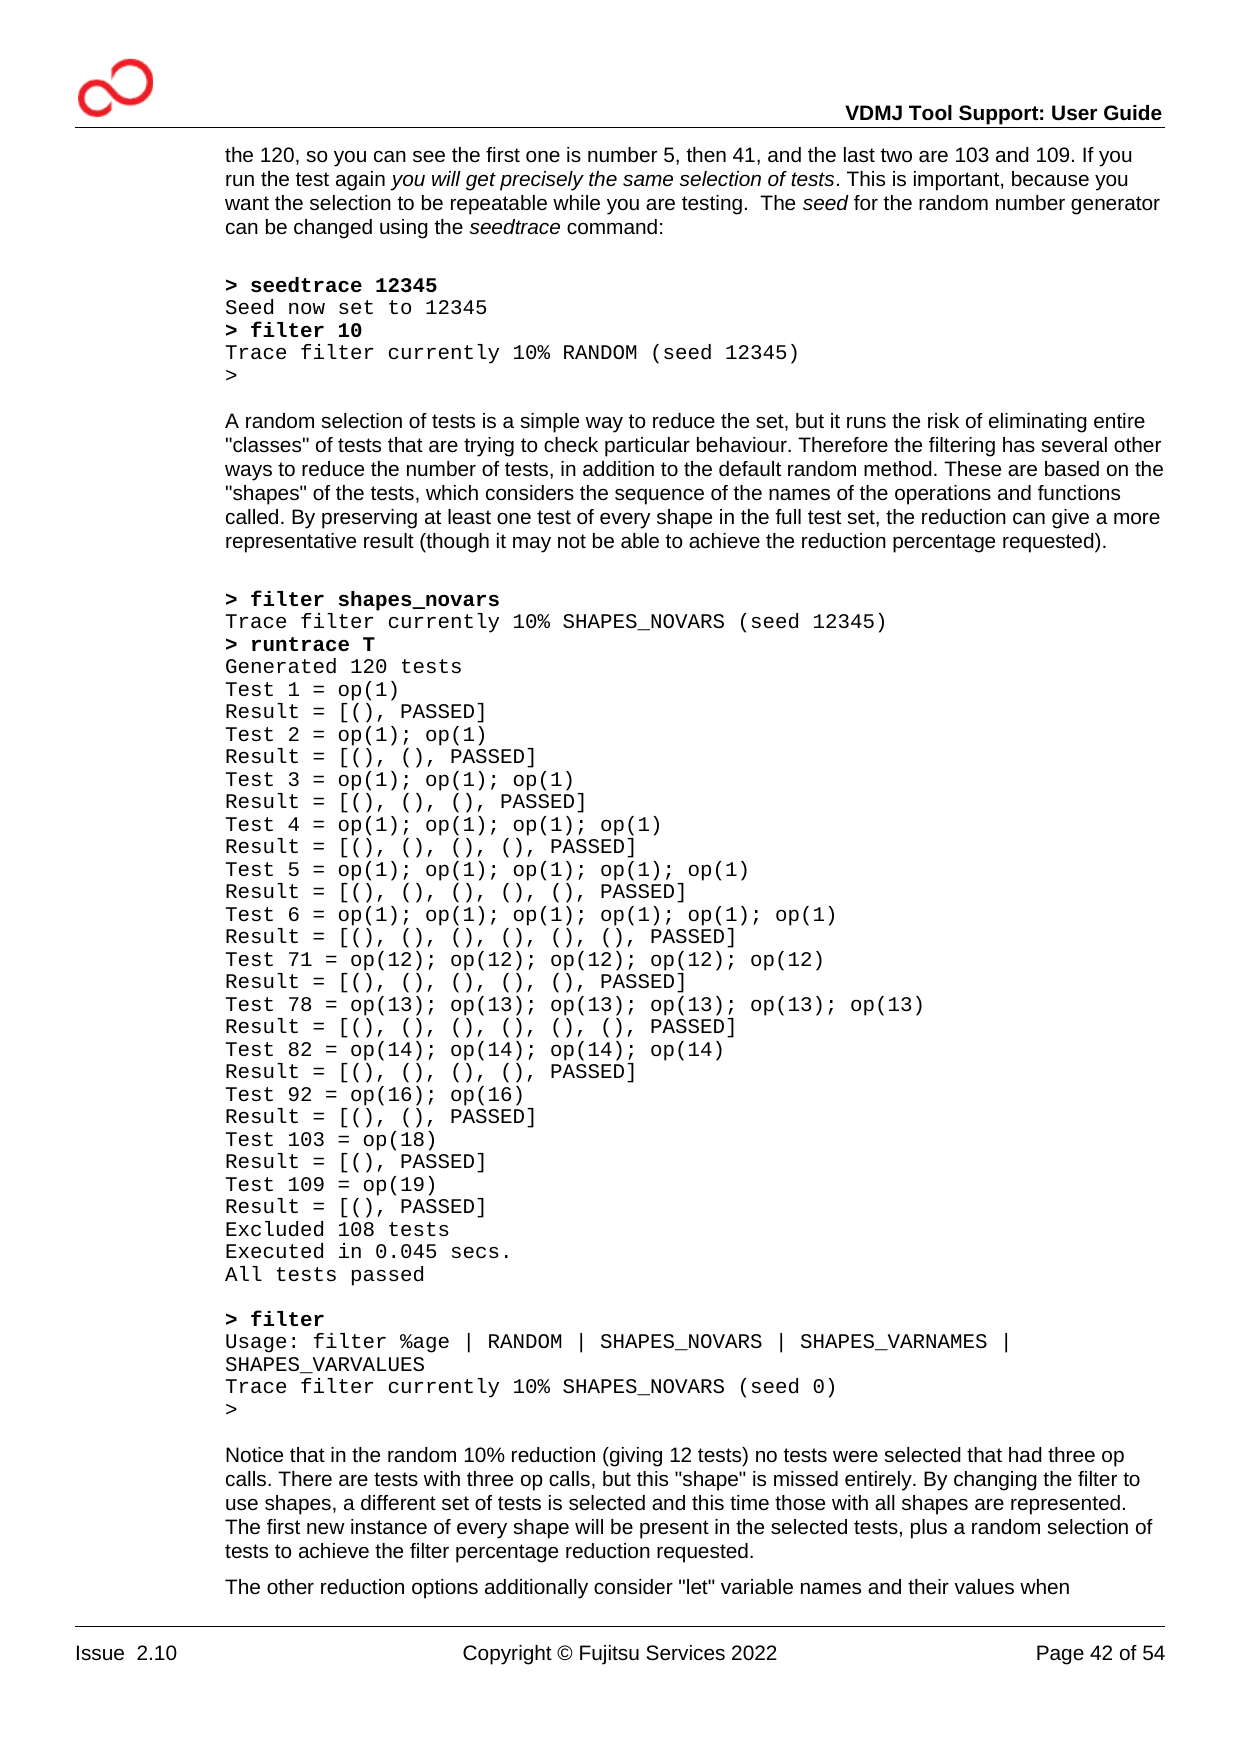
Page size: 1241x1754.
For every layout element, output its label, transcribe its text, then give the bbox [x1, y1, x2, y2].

text Test 6 = op(1); op(1); op(1); op(1); op(1); op(1) [225, 903, 1165, 926]
text > filter [225, 1308, 1165, 1331]
text Test 71 = op(12); op(12); op(12); op(12); op(12) [225, 948, 1165, 971]
text Result = [(), PASSED] [225, 701, 1165, 723]
text Test 2 = op(1); op(1) [225, 723, 1165, 746]
text A random selection of tests is a simple way to reduce the set, but it runs the risk of eliminating entire "classes" of tests that are trying to check particular behaviour. Therefore the filtering has several other ways to reduce the number of tests, in addition to the default random method. These are based on the "shapes" of the tests, which considers the sequence of the names of the operations and functions called. By preserving at least one test of every shape in the full test set, the reduction can give a more representative result (though it may not be able to achieve the reduction percentage requested). [225, 409, 1165, 553]
text Generated 120 tests [225, 656, 1165, 678]
text > filter shapes_novars [225, 588, 1165, 611]
text > filter 10 [225, 319, 1165, 342]
text Result = [(), (), (), PASSED] [225, 791, 1165, 813]
text Result = [(), (), PASSED] [225, 1106, 1165, 1128]
text > [225, 1398, 1165, 1421]
text Result = [(), PASSED] [225, 1151, 1165, 1173]
text All tests passed [225, 1263, 1165, 1286]
text Trace filter currently 10% SHAPES_NOVARS (seed 0) [225, 1376, 1165, 1398]
text > seedtrace 12345 [225, 274, 1165, 297]
text Test 82 = op(14); op(14); op(14); op(14) [225, 1038, 1165, 1061]
picture [78, 52, 153, 127]
text Test 78 = op(13); op(13); op(13); op(13); op(13); op(13) [225, 993, 1165, 1016]
text Test 92 = op(16); op(16) [225, 1083, 1165, 1106]
text Trace filter currently 10% SHAPES_NOVARS (seed 12345) [225, 611, 1165, 633]
text Trace filter currently 10% RANDOM (seed 12345) [225, 342, 1165, 364]
text Seed now set to 12345 [225, 297, 1165, 319]
text Result = [(), (), (), (), (), (), PASSED] [225, 1016, 1165, 1038]
text > runtrace T [225, 633, 1165, 656]
text Result = [(), (), (), (), (), PASSED] [225, 971, 1165, 993]
text Test 3 = op(1); op(1); op(1) [225, 768, 1165, 791]
text Result = [(), (), (), (), PASSED] [225, 836, 1165, 858]
text The other reduction options additionally consider "let" variable names and their values when [225, 1575, 1165, 1599]
text > [225, 364, 1165, 387]
text the 120, so you can see the first one is number 5, then 41, and the last two are 103 and 109. If you run the test again you will get precisely the same selection of tests. This is important, because you want the selection to be repeatable while you are testing. The seed for the random number generator can be changed using the seedtrace command: [225, 143, 1165, 239]
text Result = [(), PASSED] [225, 1196, 1165, 1218]
text Test 109 = op(19) [225, 1173, 1165, 1196]
text Test 5 = op(1); op(1); op(1); op(1); op(1) [225, 858, 1165, 881]
text Result = [(), (), (), (), PASSED] [225, 1061, 1165, 1083]
text Test 103 = op(18) [225, 1128, 1165, 1151]
text Executed in 0.045 secs. [225, 1241, 1165, 1263]
text Usage: filter %age | RANDOM | SHAPES_NOVARS | SHAPES_VARNAMES | SHAPES_VARVALUES [225, 1331, 1165, 1376]
text Result = [(), (), PASSED] [225, 746, 1165, 768]
text Result = [(), (), (), (), (), (), PASSED] [225, 926, 1165, 948]
text Test 1 = op(1) [225, 678, 1165, 701]
text Result = [(), (), (), (), (), PASSED] [225, 881, 1165, 903]
text Test 4 = op(1); op(1); op(1); op(1) [225, 813, 1165, 836]
text Notice that in the random 10% reduction (giving 12 tests) no tests were selected that had three op calls. There are tests with three op calls, but this "shape" is missed entirely. By changing the filter to use shapes, a different set of tests is selected and this time those with all shapes are represented. The first new instance of every shape will be present in the selected tests, plus a random selection of tests to achieve the filter percentage reduction requested. [225, 1443, 1165, 1563]
text Excluded 108 tests [225, 1218, 1165, 1241]
